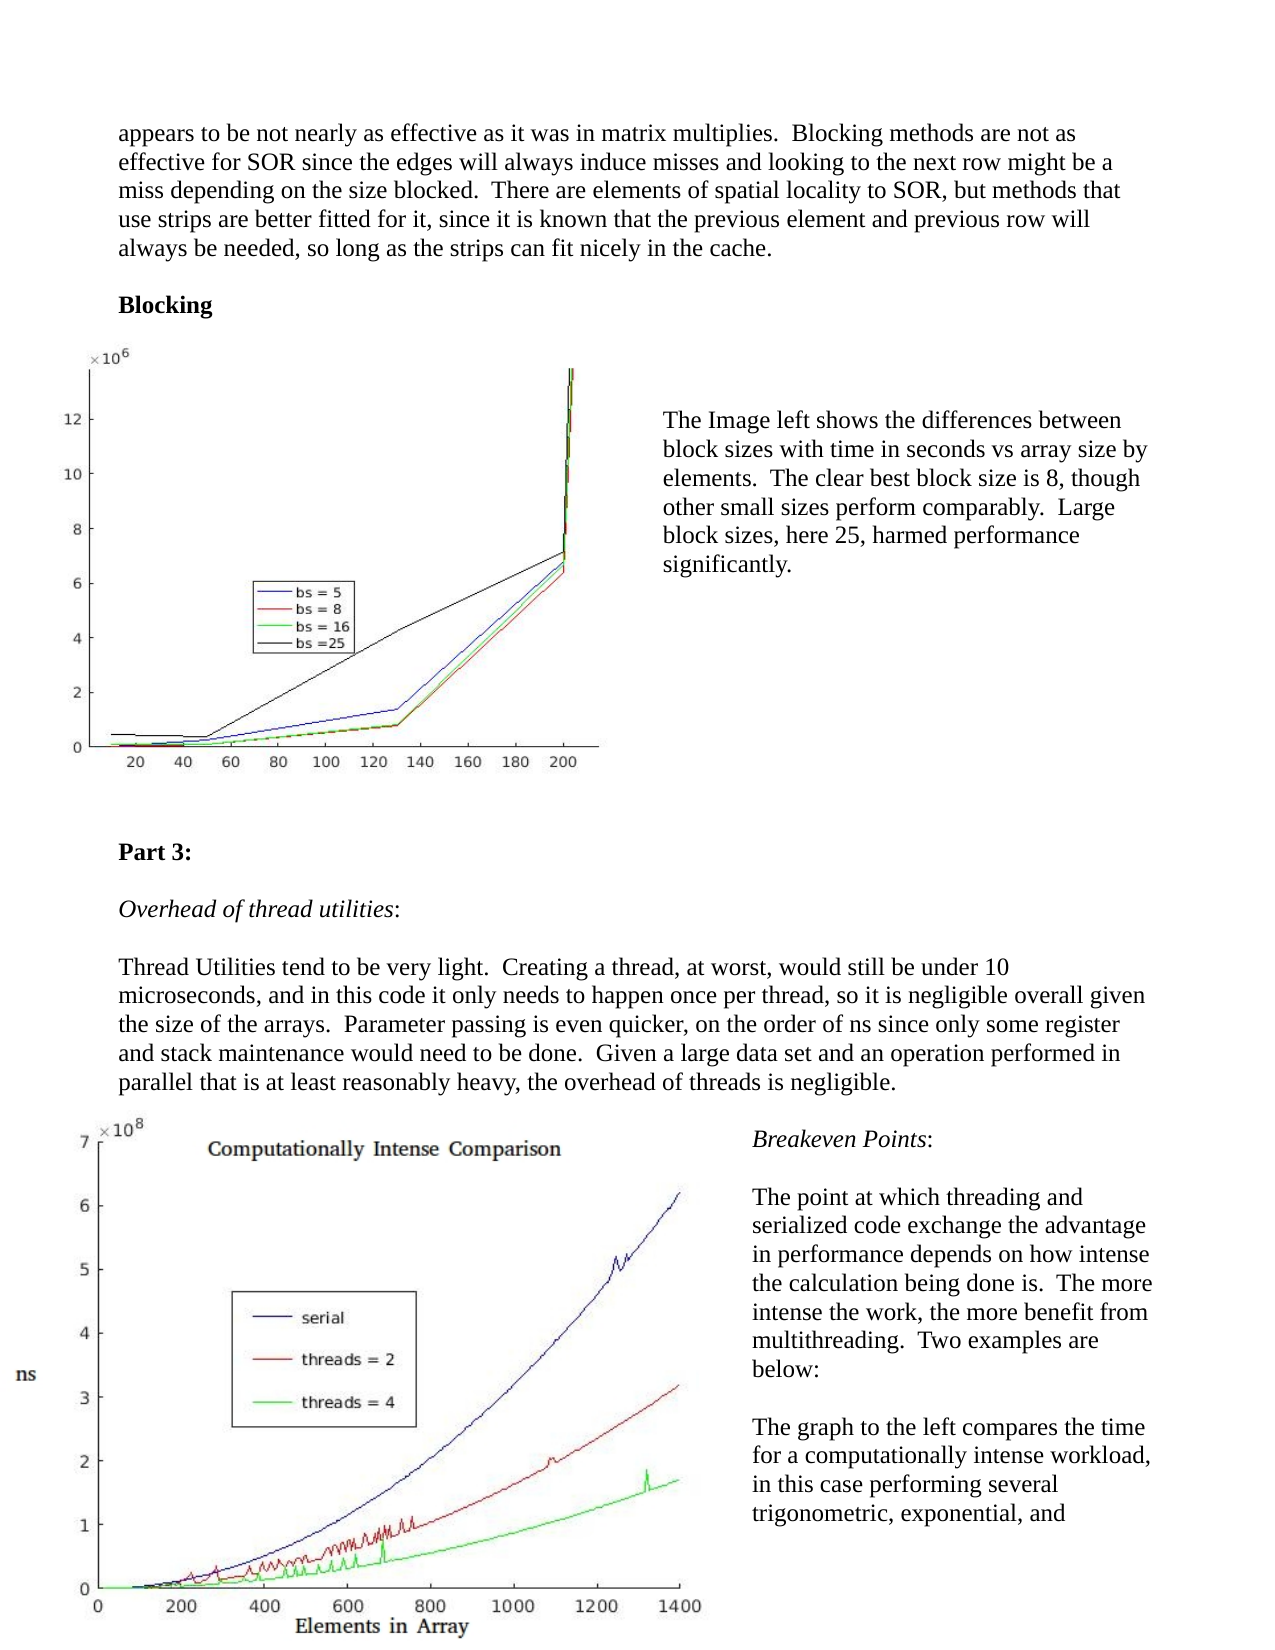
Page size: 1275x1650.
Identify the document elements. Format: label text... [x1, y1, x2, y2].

text Thread Utilities tend to be very light. Creating a thread, at worst, would still be under 10 microseconds, and in this code it only needs to happen once per thread, so it is negligible overall given the size of the arrays. Parameter passing is even quicker, on the order of ns since only some register and stack maintenance would need to be done. Given a large data set and an operation performed in parallel that is at least reasonably heavy, the overhead of threads is negligible. [118, 952, 1157, 1096]
text appears to be not nearly as effective as it was in matrix multiplies. Blocking methods are not as effective for SOR since the edges will always induce misses and looking to the next row might be a miss depending on the size blocked. There are elements of spatial locality to SOR, but methods that use strips are better fitted for it, since it is known that the previous element and previous row will always be needed, so long as the strips can fit nicely in the cache. [118, 118, 1157, 262]
text Blocking [118, 291, 1157, 319]
picture [0, 1100, 752, 1650]
text Breakeven Points: [752, 1124, 1157, 1153]
text Part 3: [118, 837, 1157, 866]
text The Image left shows the differences between block sizes with time in seconds vs array size by elements. The clear best block size is 8, though other small sizes perform comparably. Large block sizes, here 25, harmed performance significantly. [663, 406, 1157, 578]
text The point at which threading and serialized code exchange the advantage in performance depends on how intense the calculation being done is. The more intense the work, the more benefit from multithreading. Two examples are below: The graph to the left compares the time for a computationally intense workload, in this case performing several trigonometric, exponential, and [752, 1182, 1157, 1527]
text Overhead of thread utilities: [118, 894, 1157, 923]
picture [3, 334, 663, 799]
